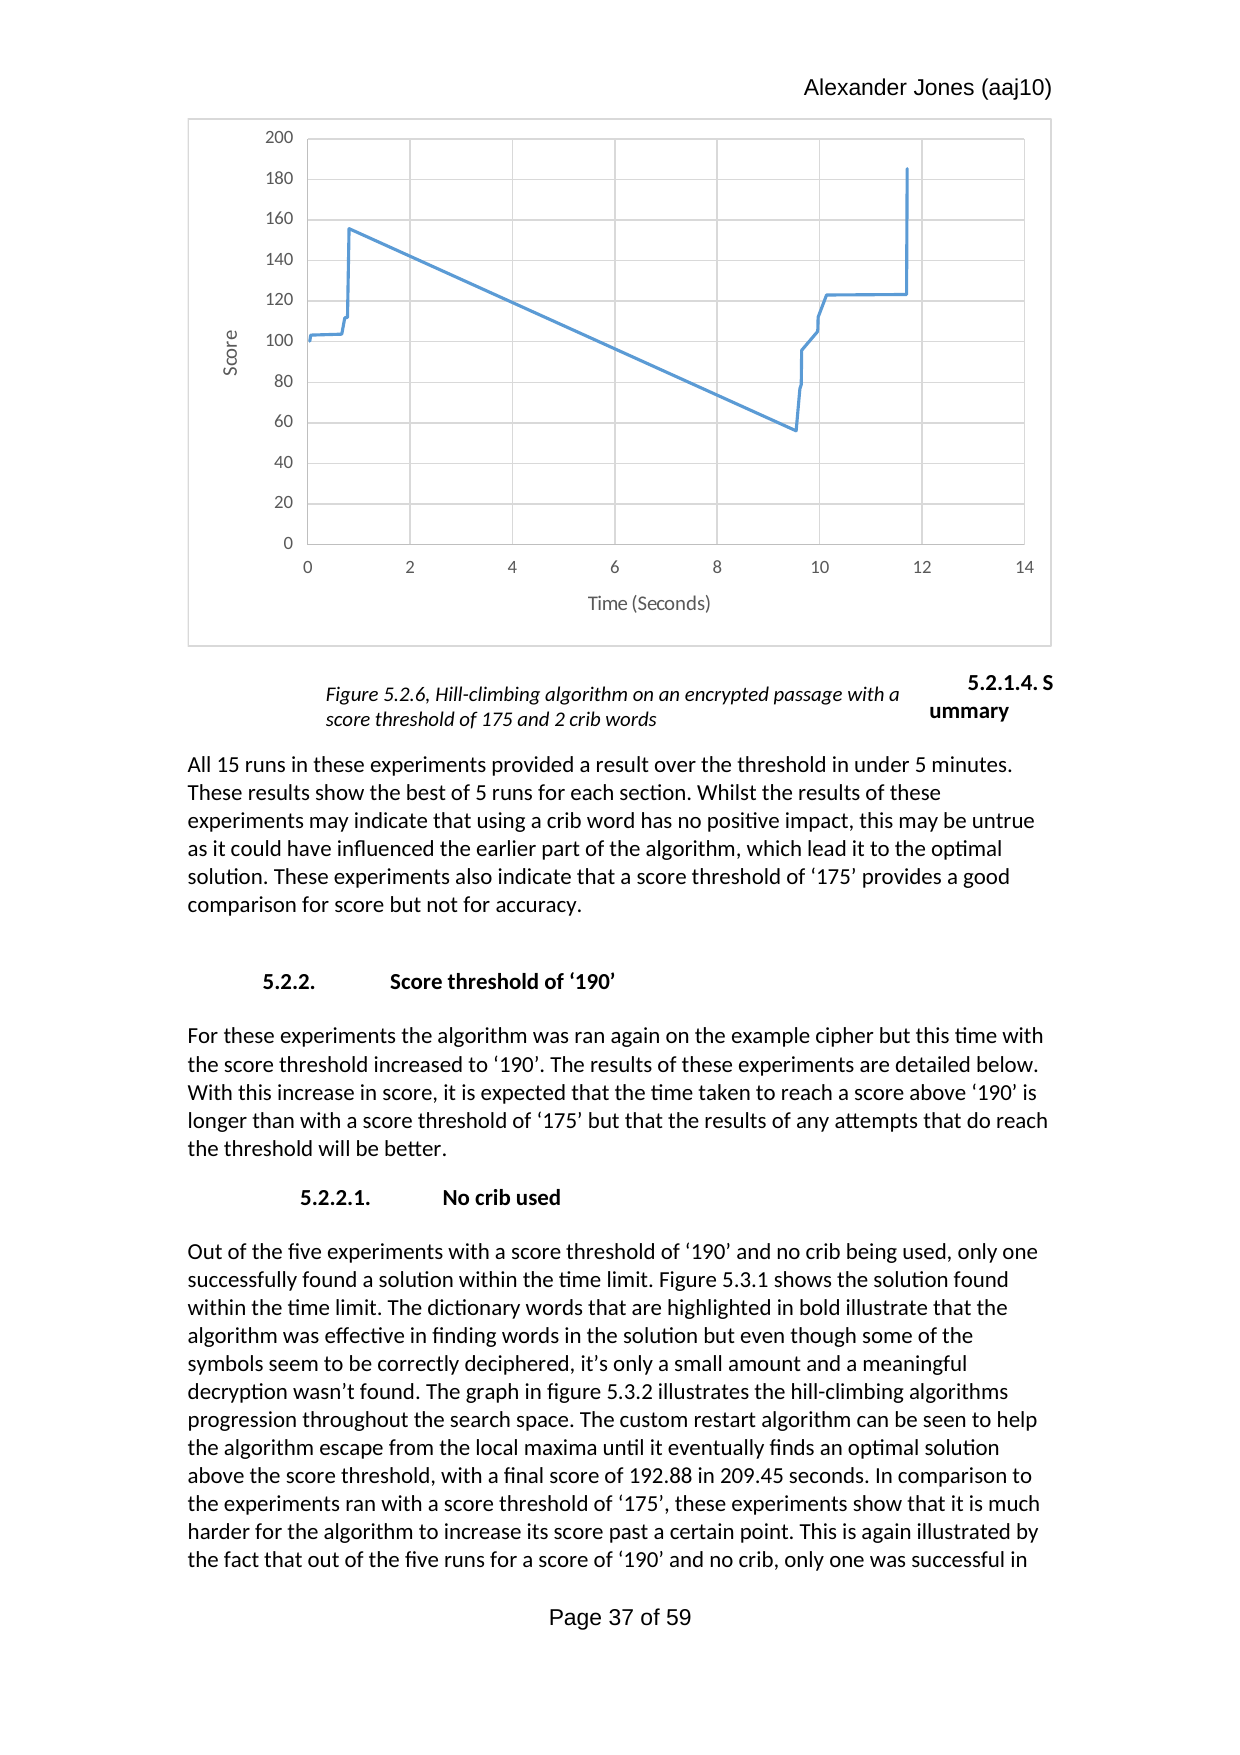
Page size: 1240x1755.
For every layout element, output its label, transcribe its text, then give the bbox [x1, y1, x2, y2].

text For these experiments the algorithm was ran again on the example cipher but this time with the score threshold increased to ‘190’. The results of these experiments are detailed below. With this increase in score, it is expected that the time taken to reach a score above ‘190’ is longer than with a score threshold of ‘175’ but that the results of any attempts that do reach the threshold will be better. [187, 1022, 1052, 1162]
text All 15 runs in these experiments provided a result over the threshold in under 5 minutes. These results show the best of 5 runs for each section. Whilst the results of these experiments may indicate that using a crib word has no positive impact, this may be untrue as it could have influenced the earlier part of the algorithm, which lead it to the optimal solution. These experiments also indicate that a score threshold of ‘175’ provides a good comparison for score but not for accuracy. [187, 750, 1052, 918]
text Out of the five experiments with a score threshold of ‘190’ and no crib being used, only one successfully found a solution within the time limit. Figure 5.3.1 shows the solution found within the time limit. The dictionary words that are highlighted in bold illustrate that the algorithm was effective in finding words in the solution but even though some of the symbols seem to be correctly deciphered, it’s only a small amount and a meaningful decryption wasn’t found. The graph in figure 5.3.2 illustrates the hill-climbing algorithms progression throughout the search space. The custom restart algorithm can be seen to help the algorithm escape from the local maxima until it eventually finds an optimal solution above the score threshold, with a final score of 192.88 in 209.45 seconds. In comparison to the experiments ran with a score threshold of ‘175’, these experiments show that it is much harder for the algorithm to increase its score past a certain point. This is again illustrated by the fact that out of the five runs for a score of ‘190’ and no crib, only one was successful in [187, 1237, 1052, 1573]
subtitle No crib used [300, 1183, 1052, 1211]
text Figure 5.2.6, Hill-climbing algorithm on an encrypted passage with a score threshold of 175 and 2 crib words [326, 681, 914, 732]
subtitle Summary [300, 668, 1052, 724]
subtitle Score threshold of ‘190’ [262, 967, 1052, 995]
